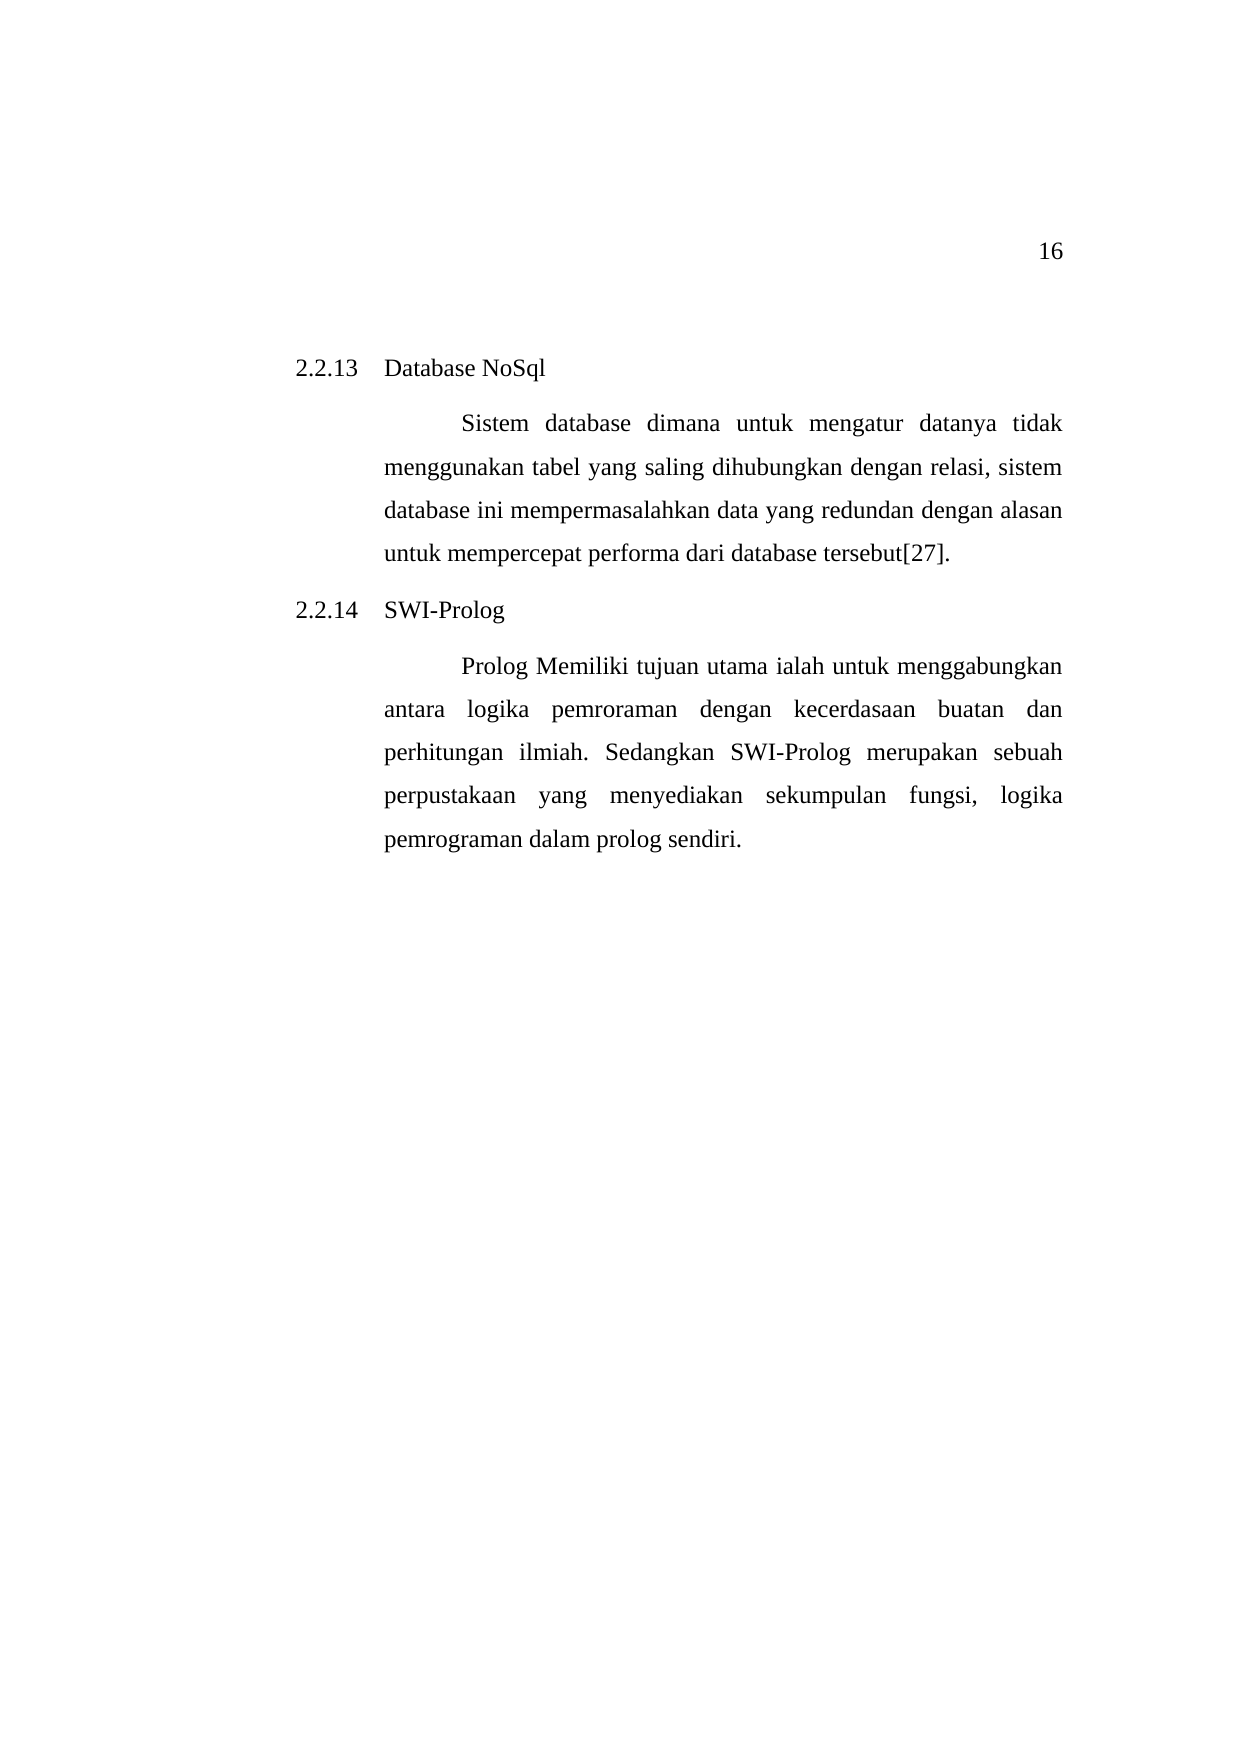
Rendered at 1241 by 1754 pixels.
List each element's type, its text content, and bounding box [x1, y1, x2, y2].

text Prolog Memiliki tujuan utama ialah untuk menggabungkan antara logika pemroraman dengan kecerdasaan buatan dan perhitungan ilmiah. Sedangkan SWI-Prolog merupakan sebuah perpustakaan yang menyediakan sekumpulan fungsi, logika pemrograman dalam prolog sendiri. [384, 651, 1063, 852]
subtitle SWI-Prolog [295, 596, 1063, 624]
text Sistem database dimana untuk mengatur datanya tidak menggunakan tabel yang saling dihubungkan dengan relasi, sistem database ini mempermasalahkan data yang redundan dengan alasan untuk mempercepat performa dari database tersebut[27]. [384, 408, 1063, 567]
subtitle Database NoSql [295, 353, 1063, 382]
